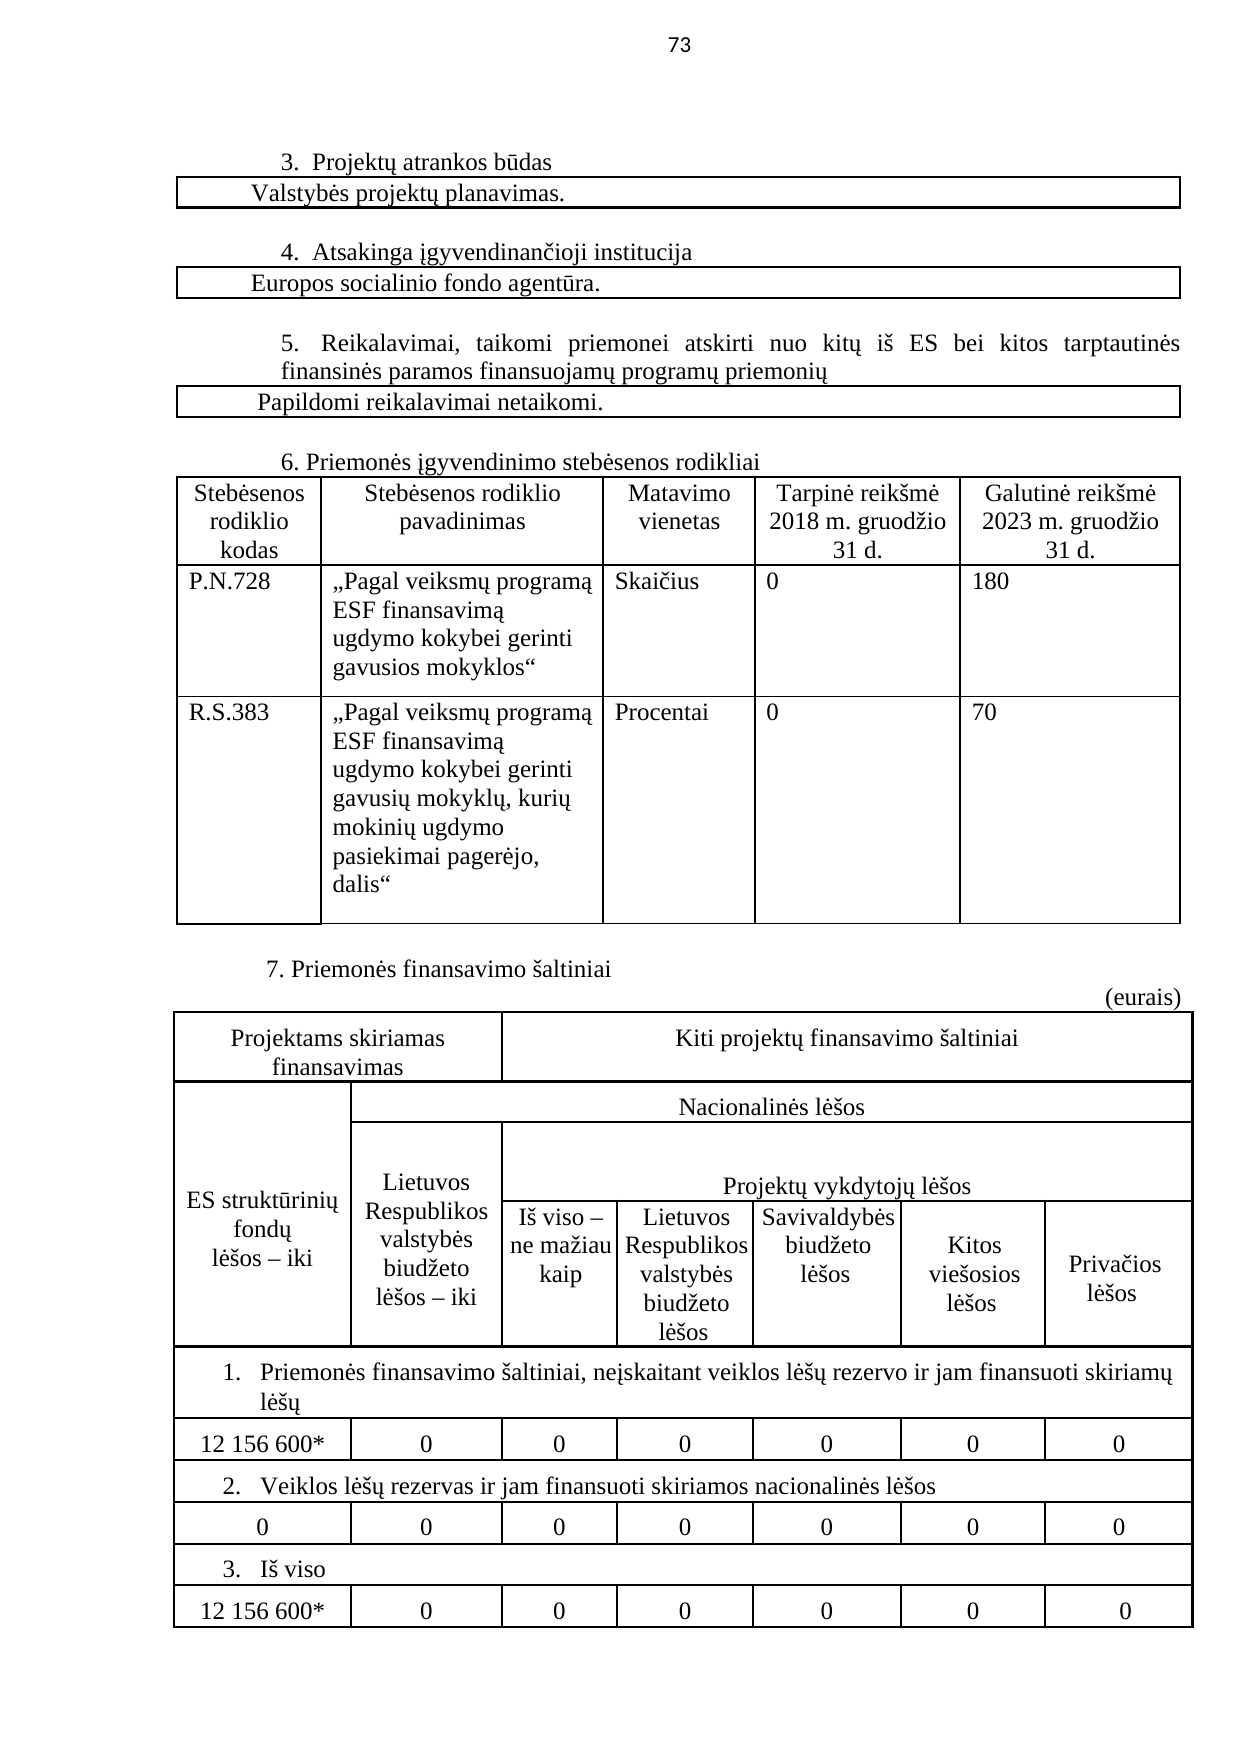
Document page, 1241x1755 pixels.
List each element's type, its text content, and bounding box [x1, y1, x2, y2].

text 7. Priemonės finansavimo šaltiniai [266, 954, 1181, 982]
table_cell „Pagal veiksmų programą ESF finansavimą ugdymo kokybei gerinti gavusių mokyklų, kurių mokinių ugdymo pasiekimai pagerėjo, dalis“ [322, 697, 602, 923]
table_header Stebėsenos rodiklio pavadinimas [322, 478, 602, 564]
table_cell Nacionalinės lėšos [352, 1083, 1191, 1121]
table_cell 180 [961, 566, 1179, 696]
table_cell 0 [902, 1503, 1044, 1543]
table_cell 0 [618, 1419, 752, 1459]
table_header Stebėsenos rodiklio kodas [178, 478, 320, 564]
table_cell 0 [902, 1419, 1044, 1459]
table_cell Lietuvos Respublikos valstybės biudžeto lėšos – iki [352, 1123, 501, 1345]
table_cell 0 [756, 697, 959, 923]
table_cell 0 [1046, 1586, 1191, 1626]
table_cell Procentai [604, 697, 754, 923]
table_cell Lietuvos Respublikos valstybės biudžeto lėšos [618, 1202, 752, 1345]
text 6. Priemonės įgyvendinimo stebėsenos rodikliai [281, 447, 1181, 476]
table_cell 0 [754, 1503, 900, 1543]
table_cell ES struktūrinių fondų lėšos – iki [175, 1083, 350, 1345]
table_header Matavimo vienetas [604, 478, 754, 564]
table_cell P.N.728 [178, 566, 320, 696]
table_cell Privačios lėšos [1046, 1202, 1191, 1345]
text 5. Reikalavimai, taikomi priemonei atskirti nuo kitų iš ES bei kitos tarptautinės finansinės paramos finansuojamų programų priemonių [281, 328, 1181, 385]
table_cell Skaičius [604, 566, 754, 696]
table_cell 12 156 600* [175, 1586, 350, 1626]
table_cell 0 [756, 566, 959, 696]
table_cell 3. Iš viso [175, 1545, 1191, 1584]
table_header Europos socialinio fondo agentūra. [178, 268, 1179, 297]
table_cell R.S.383 [178, 697, 320, 923]
table_header Valstybės projektų planavimas. [178, 178, 1179, 206]
table_cell Projektų vykdytojų lėšos [503, 1123, 1191, 1199]
table_cell Kitos viešosios lėšos [902, 1202, 1044, 1345]
table_cell 0 [618, 1503, 752, 1543]
table_cell 12 156 600* [175, 1419, 350, 1459]
text 3. Projektų atrankos būdas [281, 147, 1181, 176]
table_cell 1. Priemonės finansavimo šaltiniai, neįskaitant veiklos lėšų rezervo ir jam finansuoti skiriamų lėšų [175, 1348, 1191, 1417]
table_cell 2. Veiklos lėšų rezervas ir jam finansuoti skiriamos nacionalinės lėšos [175, 1461, 1191, 1501]
table_cell 0 [1046, 1503, 1191, 1543]
table_header Papildomi reikalavimai netaikomi. [178, 387, 1179, 416]
table_cell 0 [754, 1419, 900, 1459]
table_cell 0 [618, 1586, 752, 1626]
table_cell 70 [961, 697, 1179, 923]
table_cell 0 [175, 1503, 350, 1543]
table_cell Iš viso – ne mažiau kaip [503, 1202, 616, 1345]
table_header Kiti projektų finansavimo šaltiniai [503, 1013, 1191, 1080]
table_cell 0 [1046, 1419, 1191, 1459]
table_cell 0 [503, 1503, 616, 1543]
table_cell 0 [503, 1419, 616, 1459]
table_cell „Pagal veiksmų programą ESF finansavimą ugdymo kokybei gerinti gavusios mokyklos“ [322, 566, 602, 696]
table_cell 0 [902, 1586, 1044, 1626]
table_header Galutinė reikšmė 2023 m. gruodžio 31 d. [961, 478, 1179, 564]
table_cell Savivaldybės biudžeto lėšos [754, 1202, 900, 1345]
table_cell 0 [754, 1586, 900, 1626]
text (eurais) [281, 982, 1181, 1011]
table_cell 0 [352, 1503, 501, 1543]
table_cell 0 [352, 1586, 501, 1626]
text 4. Atsakinga įgyvendinančioji institucija [281, 237, 1181, 266]
table_cell 0 [352, 1419, 501, 1459]
table_header Projektams skiriamas finansavimas [175, 1013, 501, 1080]
table_header Tarpinė reikšmė 2018 m. gruodžio 31 d. [756, 478, 959, 564]
table_cell 0 [503, 1586, 616, 1626]
